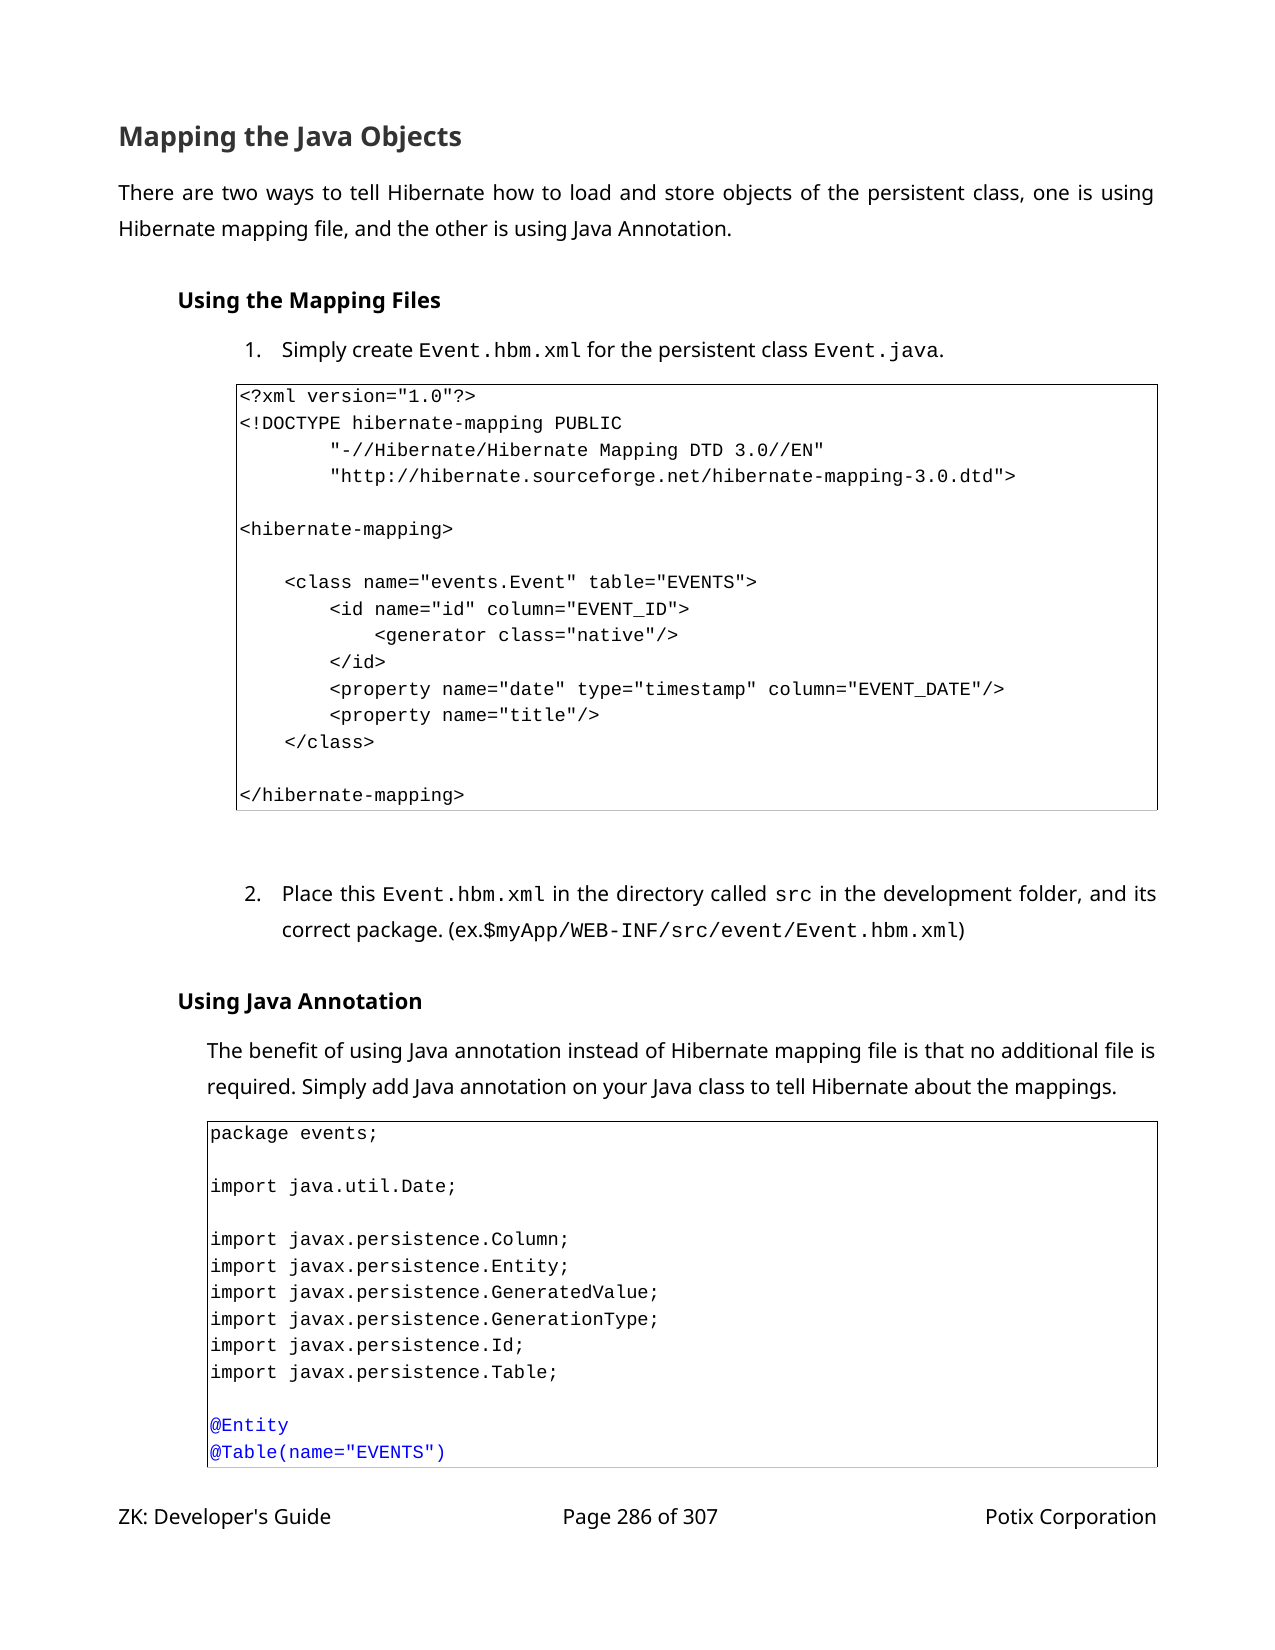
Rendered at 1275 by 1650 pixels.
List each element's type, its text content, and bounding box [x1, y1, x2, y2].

subtitle Mapping the Java Objects [118, 118, 1157, 155]
text There are two ways to tell Hibernate how to load and store objects of the persistent class, one is using Hibernate mapping file, and the other is using Java Annotation. [118, 178, 1157, 242]
subtitle Using the Mapping Files [177, 284, 1157, 314]
subtitle Using Java Annotation [177, 986, 1157, 1016]
list Place this Event.hbm.xml in the directory called src in the development folder, and its correct package. (ex.$myApp/WEB-INF/src/event/Event.hbm.xml) [244, 879, 1157, 943]
text package events; import java.util.Date; import javax.persistence.Column; import javax.persistence.Entity; import javax.persistence.GeneratedValue; import javax.persistence.GenerationType; import javax.persistence.Id; import javax.persistence.Table; @Entity @Table(name="EVENTS") [208, 1122, 1157, 1467]
text <?xml version="1.0"?> <!DOCTYPE hibernate-mapping PUBLIC "-//Hibernate/Hibernate Mapping DTD 3.0//EN" "http://hibernate.sourceforge.net/hibernate-mapping-3.0.dtd"> <hibernate-mapping> <class name="events.Event" table="EVENTS"> <id name="id" column="EVENT_ID"> <generator class="native"/> </id> <property name="date" type="timestamp" column="EVENT_DATE"/> <property name="title"/> </class> </hibernate-mapping> [237, 385, 1157, 810]
list Simply create Event.hbm.xml for the persistent class Event.java. [244, 335, 1157, 364]
text The benefit of using Java annotation instead of Hibernate mapping file is that no additional file is required. Simply add Java annotation on your Java class to tell Hibernate about the mappings. [207, 1037, 1157, 1100]
